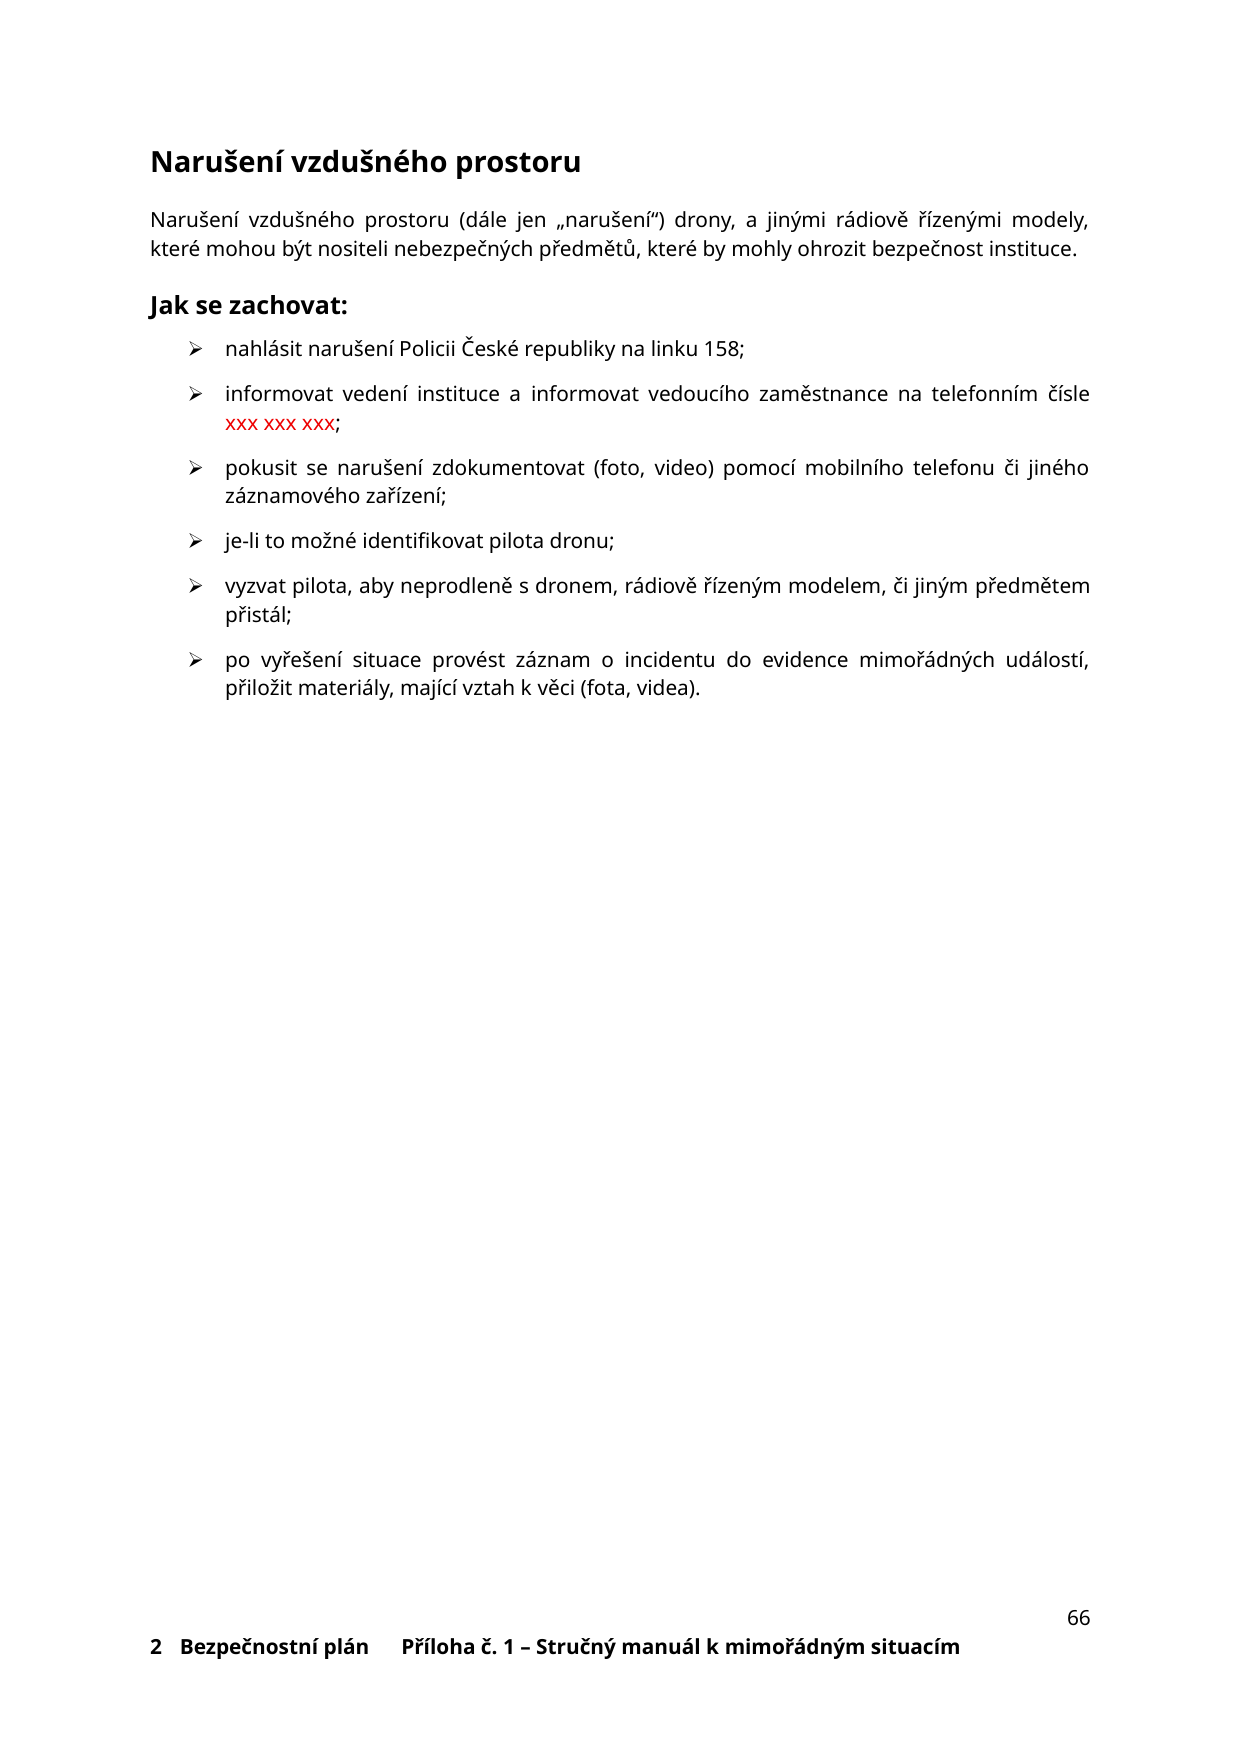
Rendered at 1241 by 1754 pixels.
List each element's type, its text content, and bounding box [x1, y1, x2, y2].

text Jak se zachovat: [150, 287, 1091, 322]
text Narušení vzdušného prostoru [150, 141, 1091, 181]
list pokusit se narušení zdokumentovat (foto, video) pomocí mobilního telefonu či jiného záznamového zařízení; [187, 453, 1091, 509]
list je-li to možné identifikovat pilota dronu; [187, 526, 1091, 555]
list vyzvat pilota, aby neprodleně s dronem, rádiově řízeným modelem, či jiným předmětem přistál; [187, 571, 1091, 628]
text Narušení vzdušného prostoru (dále jen „narušení“) drony, a jinými rádiově řízenými modely, které mohou být nositeli nebezpečných předmětů, které by mohly ohrozit bezpečnost instituce. [150, 206, 1091, 262]
list po vyřešení situace provést záznam o incidentu do evidence mimořádných událostí, přiložit materiály, mající vztah k věci (fota, videa). [187, 645, 1091, 702]
list nahlásit narušení Policii České republiky na linku 158; [187, 334, 1091, 362]
list informovat vedení instituce a informovat vedoucího zaměstnance na telefonním čísle xxx xxx xxx; [187, 379, 1091, 436]
